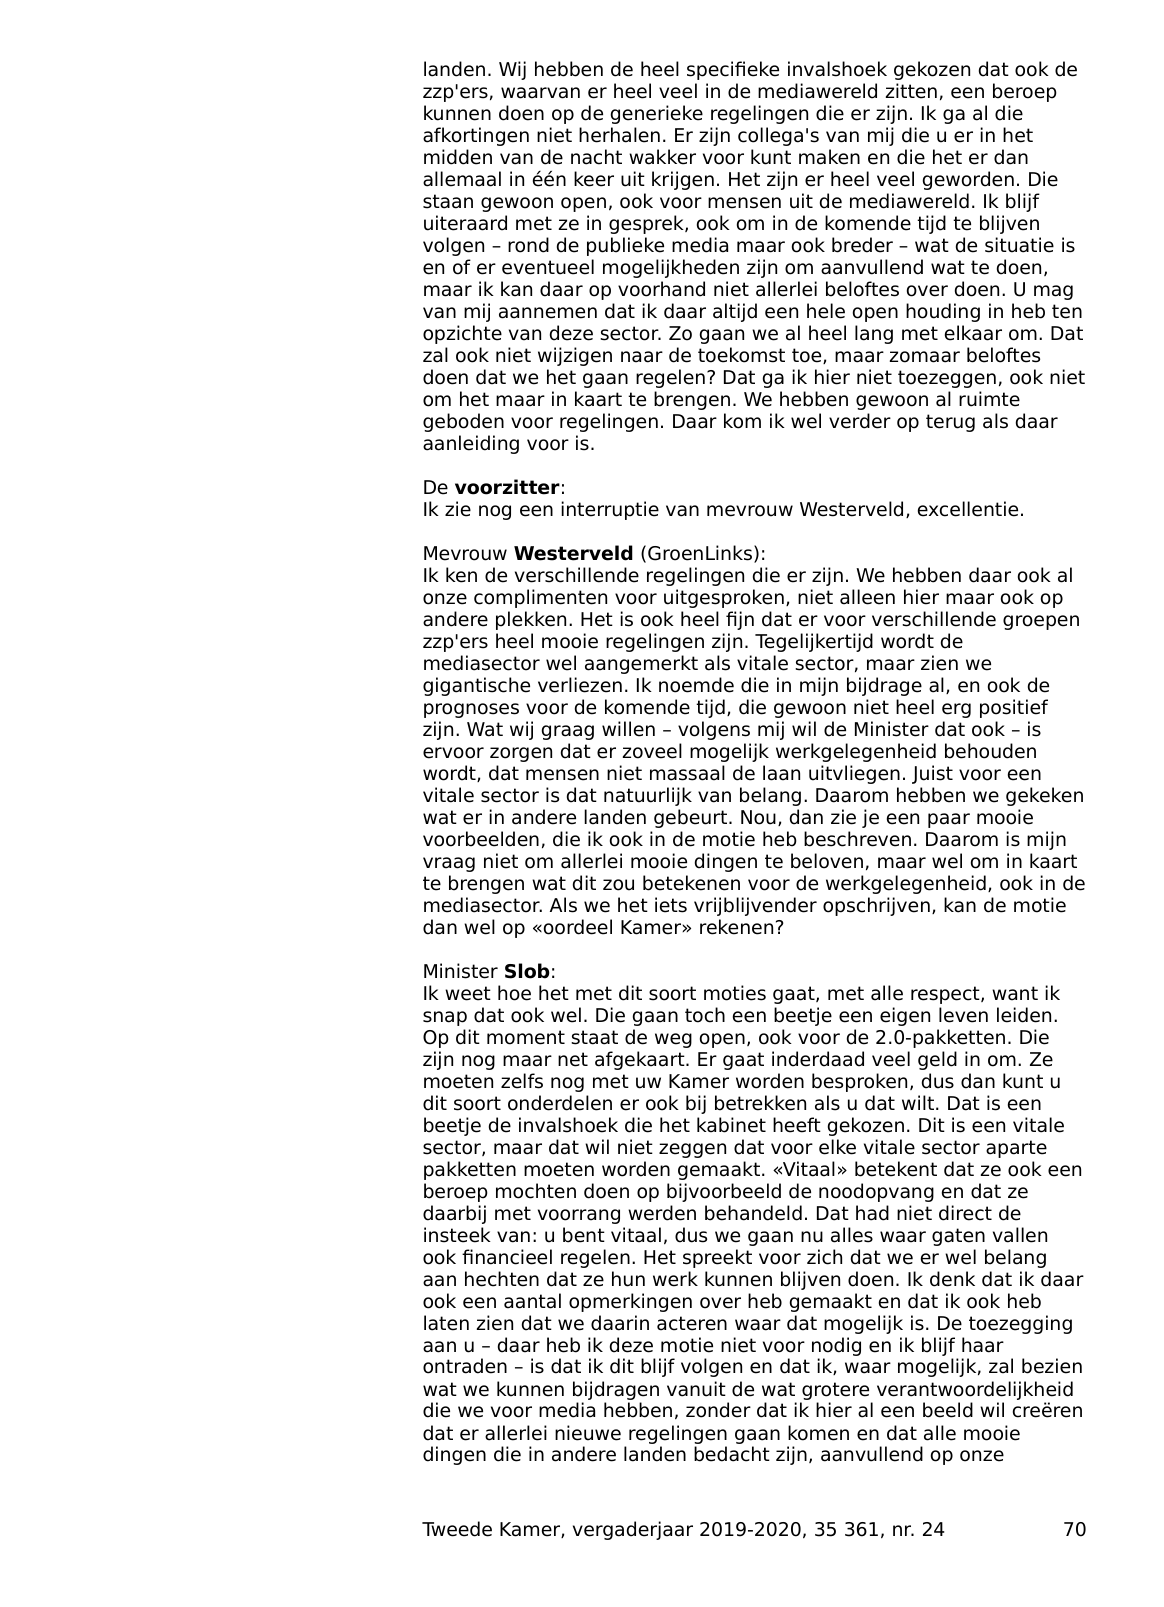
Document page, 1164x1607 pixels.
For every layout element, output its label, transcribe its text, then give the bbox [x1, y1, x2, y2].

text Mevrouw Westerveld (GroenLinks): [422, 543, 1087, 565]
text Ik ken de verschillende regelingen die er zijn. We hebben daar ook al onze complimenten voor uitgesproken, niet alleen hier maar ook op andere plekken. Het is ook heel fijn dat er voor verschillende groepen zzp'ers heel mooie regelingen zijn. Tegelijkertijd wordt de mediasector wel aangemerkt als vitale sector, maar zien we gigantische verliezen. Ik noemde die in mijn bijdrage al, en ook de prognoses voor de komende tijd, die gewoon niet heel erg positief zijn. Wat wij graag willen – volgens mij wil de Minister dat ook – is ervoor zorgen dat er zoveel mogelijk werkgelegenheid behouden wordt, dat mensen niet massaal de laan uitvliegen. Juist voor een vitale sector is dat natuurlijk van belang. Daarom hebben we gekeken wat er in andere landen gebeurt. Nou, dan zie je een paar mooie voorbeelden, die ik ook in de motie heb beschreven. Daarom is mijn vraag niet om allerlei mooie dingen te beloven, maar wel om in kaart te brengen wat dit zou betekenen voor de werkgelegenheid, ook in de mediasector. Als we het iets vrijblijvender opschrijven, kan de motie dan wel op «oordeel Kamer» rekenen? [422, 565, 1087, 939]
text Ik zie nog een interruptie van mevrouw Westerveld, excellentie. [422, 499, 1087, 521]
text De voorzitter: [422, 477, 1087, 499]
text landen. Wij hebben de heel specifieke invalshoek gekozen dat ook de zzp'ers, waarvan er heel veel in de mediawereld zitten, een beroep kunnen doen op de generieke regelingen die er zijn. Ik ga al die afkortingen niet herhalen. Er zijn collega's van mij die u er in het midden van de nacht wakker voor kunt maken en die het er dan allemaal in één keer uit krijgen. Het zijn er heel veel geworden. Die staan gewoon open, ook voor mensen uit de mediawereld. Ik blijf uiteraard met ze in gesprek, ook om in de komende tijd te blijven volgen – rond de publieke media maar ook breder – wat de situatie is en of er eventueel mogelijkheden zijn om aanvullend wat te doen, maar ik kan daar op voorhand niet allerlei beloftes over doen. U mag van mij aannemen dat ik daar altijd een hele open houding in heb ten opzichte van deze sector. Zo gaan we al heel lang met elkaar om. Dat zal ook niet wijzigen naar de toekomst toe, maar zomaar beloftes doen dat we het gaan regelen? Dat ga ik hier niet toezeggen, ook niet om het maar in kaart te brengen. We hebben gewoon al ruimte geboden voor regelingen. Daar kom ik wel verder op terug als daar aanleiding voor is. [422, 59, 1087, 455]
text Minister Slob: [422, 961, 1087, 983]
text Ik weet hoe het met dit soort moties gaat, met alle respect, want ik snap dat ook wel. Die gaan toch een beetje een eigen leven leiden. Op dit moment staat de weg open, ook voor de 2.0-pakketten. Die zijn nog maar net afgekaart. Er gaat inderdaad veel geld in om. Ze moeten zelfs nog met uw Kamer worden besproken, dus dan kunt u dit soort onderdelen er ook bij betrekken als u dat wilt. Dat is een beetje de invalshoek die het kabinet heeft gekozen. Dit is een vitale sector, maar dat wil niet zeggen dat voor elke vitale sector aparte pakketten moeten worden gemaakt. «Vitaal» betekent dat ze ook een beroep mochten doen op bijvoorbeeld de noodopvang en dat ze daarbij met voorrang werden behandeld. Dat had niet direct de insteek van: u bent vitaal, dus we gaan nu alles waar gaten vallen ook financieel regelen. Het spreekt voor zich dat we er wel belang aan hechten dat ze hun werk kunnen blijven doen. Ik denk dat ik daar ook een aantal opmerkingen over heb gemaakt en dat ik ook heb laten zien dat we daarin acteren waar dat mogelijk is. De toezegging aan u – daar heb ik deze motie niet voor nodig en ik blijf haar ontraden – is dat ik dit blijf volgen en dat ik, waar mogelijk, zal bezien wat we kunnen bijdragen vanuit de wat grotere verantwoordelijkheid die we voor media hebben, zonder dat ik hier al een beeld wil creëren dat er allerlei nieuwe regelingen gaan komen en dat alle mooie dingen die in andere landen bedacht zijn, aanvullend op onze [422, 983, 1087, 1466]
